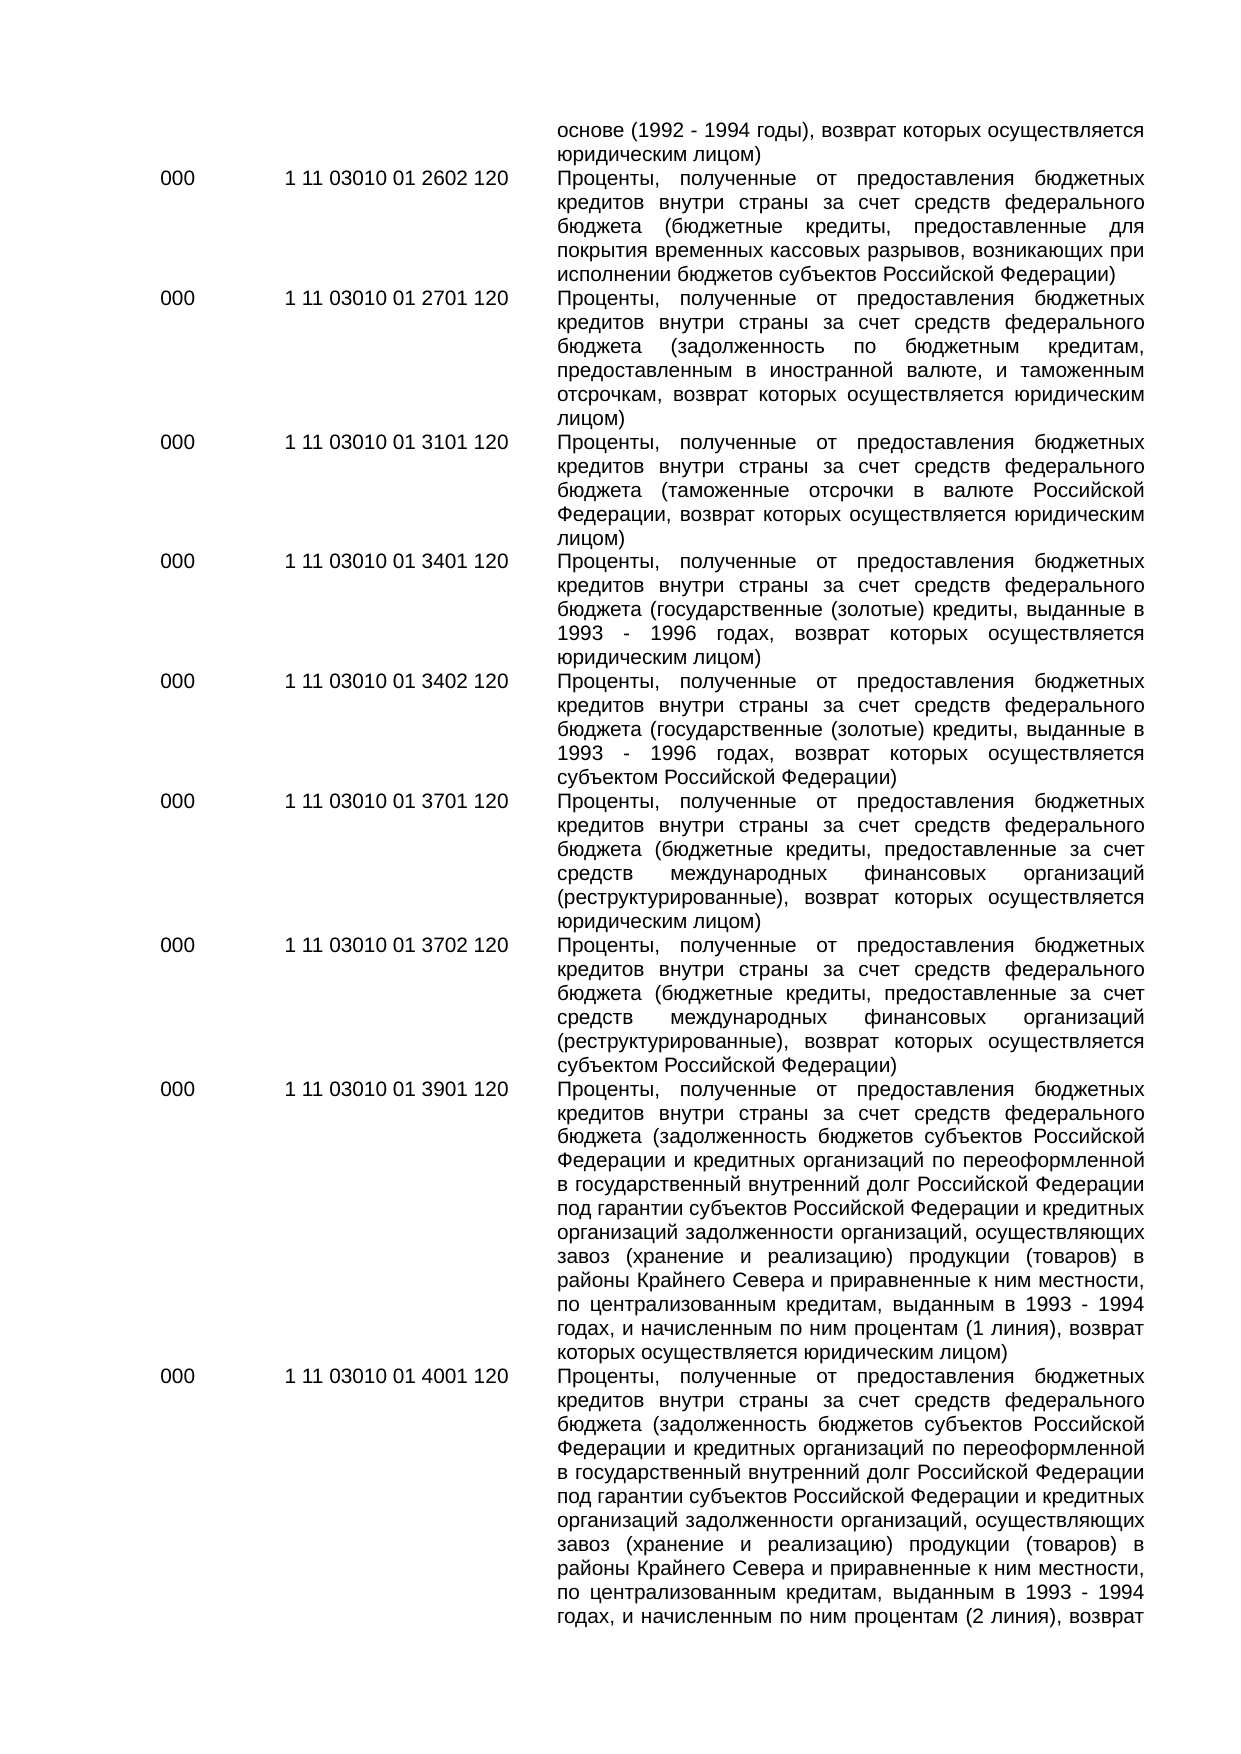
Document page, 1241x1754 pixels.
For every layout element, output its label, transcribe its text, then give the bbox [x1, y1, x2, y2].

table_cell Проценты, полученные от предоставления бюджетных кредитов внутри страны за счет средств федерального бюджета (государственные (золотые) кредиты, выданные в 1993 - 1996 годах, возврат которых осуществляется юридическим лицом) [556, 549, 1146, 669]
table_cell Проценты, полученные от предоставления бюджетных кредитов внутри страны за счет средств федерального бюджета (бюджетные кредиты, предоставленные за счет средств международных финансовых организаций (реструктурированные), возврат которых осуществляется юридическим лицом) [556, 789, 1146, 933]
table_cell Проценты, полученные от предоставления бюджетных кредитов внутри страны за счет средств федерального бюджета (задолженность бюджетов субъектов Российской Федерации и кредитных организаций по переоформленной в государственный внутренний долг Российской Федерации под гарантии субъектов Российской Федерации и кредитных организаций задолженности организаций, осуществляющих завоз (хранение и реализацию) продукции (товаров) в районы Крайнего Севера и приравненные к ним местности, по централизованным кредитам, выданным в 1993 - 1994 годах, и начисленным по ним процентам (1 линия), возврат которых осуществляется юридическим лицом) [556, 1076, 1146, 1364]
table_cell 000 [118, 1076, 237, 1364]
table_cell основе (1992 - 1994 годы), возврат которых осуществляется юридическим лицом) [556, 118, 1146, 166]
table_cell [237, 118, 556, 166]
table_cell 000 [118, 789, 237, 933]
table_cell 1 11 03010 01 3901 120 [237, 1076, 556, 1364]
table_cell 000 [118, 1364, 237, 1627]
table_cell 1 11 03010 01 2701 120 [237, 286, 556, 429]
table_cell Проценты, полученные от предоставления бюджетных кредитов внутри страны за счет средств федерального бюджета (государственные (золотые) кредиты, выданные в 1993 - 1996 годах, возврат которых осуществляется субъектом Российской Федерации) [556, 669, 1146, 789]
table_cell 000 [118, 430, 237, 549]
table_cell 000 [118, 549, 237, 669]
table_cell 1 11 03010 01 3402 120 [237, 669, 556, 789]
table_cell 1 11 03010 01 3701 120 [237, 789, 556, 933]
table_cell Проценты, полученные от предоставления бюджетных кредитов внутри страны за счет средств федерального бюджета (таможенные отсрочки в валюте Российской Федерации, возврат которых осуществляется юридическим лицом) [556, 430, 1146, 549]
table_cell 000 [118, 933, 237, 1076]
table_cell 1 11 03010 01 2602 120 [237, 166, 556, 286]
table_cell 1 11 03010 01 3101 120 [237, 430, 556, 549]
table_cell Проценты, полученные от предоставления бюджетных кредитов внутри страны за счет средств федерального бюджета (задолженность бюджетов субъектов Российской Федерации и кредитных организаций по переоформленной в государственный внутренний долг Российской Федерации под гарантии субъектов Российской Федерации и кредитных организаций задолженности организаций, осуществляющих завоз (хранение и реализацию) продукции (товаров) в районы Крайнего Севера и приравненные к ним местности, по централизованным кредитам, выданным в 1993 - 1994 годах, и начисленным по ним процентам (2 линия), возврат [556, 1364, 1146, 1627]
table_cell 000 [118, 166, 237, 286]
table_cell 1 11 03010 01 3401 120 [237, 549, 556, 669]
table_cell [118, 118, 237, 166]
table_cell 000 [118, 286, 237, 429]
table_cell Проценты, полученные от предоставления бюджетных кредитов внутри страны за счет средств федерального бюджета (задолженность по бюджетным кредитам, предоставленным в иностранной валюте, и таможенным отсрочкам, возврат которых осуществляется юридическим лицом) [556, 286, 1146, 429]
table_cell 1 11 03010 01 3702 120 [237, 933, 556, 1076]
table_cell 000 [118, 669, 237, 789]
table_cell Проценты, полученные от предоставления бюджетных кредитов внутри страны за счет средств федерального бюджета (бюджетные кредиты, предоставленные за счет средств международных финансовых организаций (реструктурированные), возврат которых осуществляется субъектом Российской Федерации) [556, 933, 1146, 1076]
table_cell 1 11 03010 01 4001 120 [237, 1364, 556, 1627]
table_cell Проценты, полученные от предоставления бюджетных кредитов внутри страны за счет средств федерального бюджета (бюджетные кредиты, предоставленные для покрытия временных кассовых разрывов, возникающих при исполнении бюджетов субъектов Российской Федерации) [556, 166, 1146, 286]
